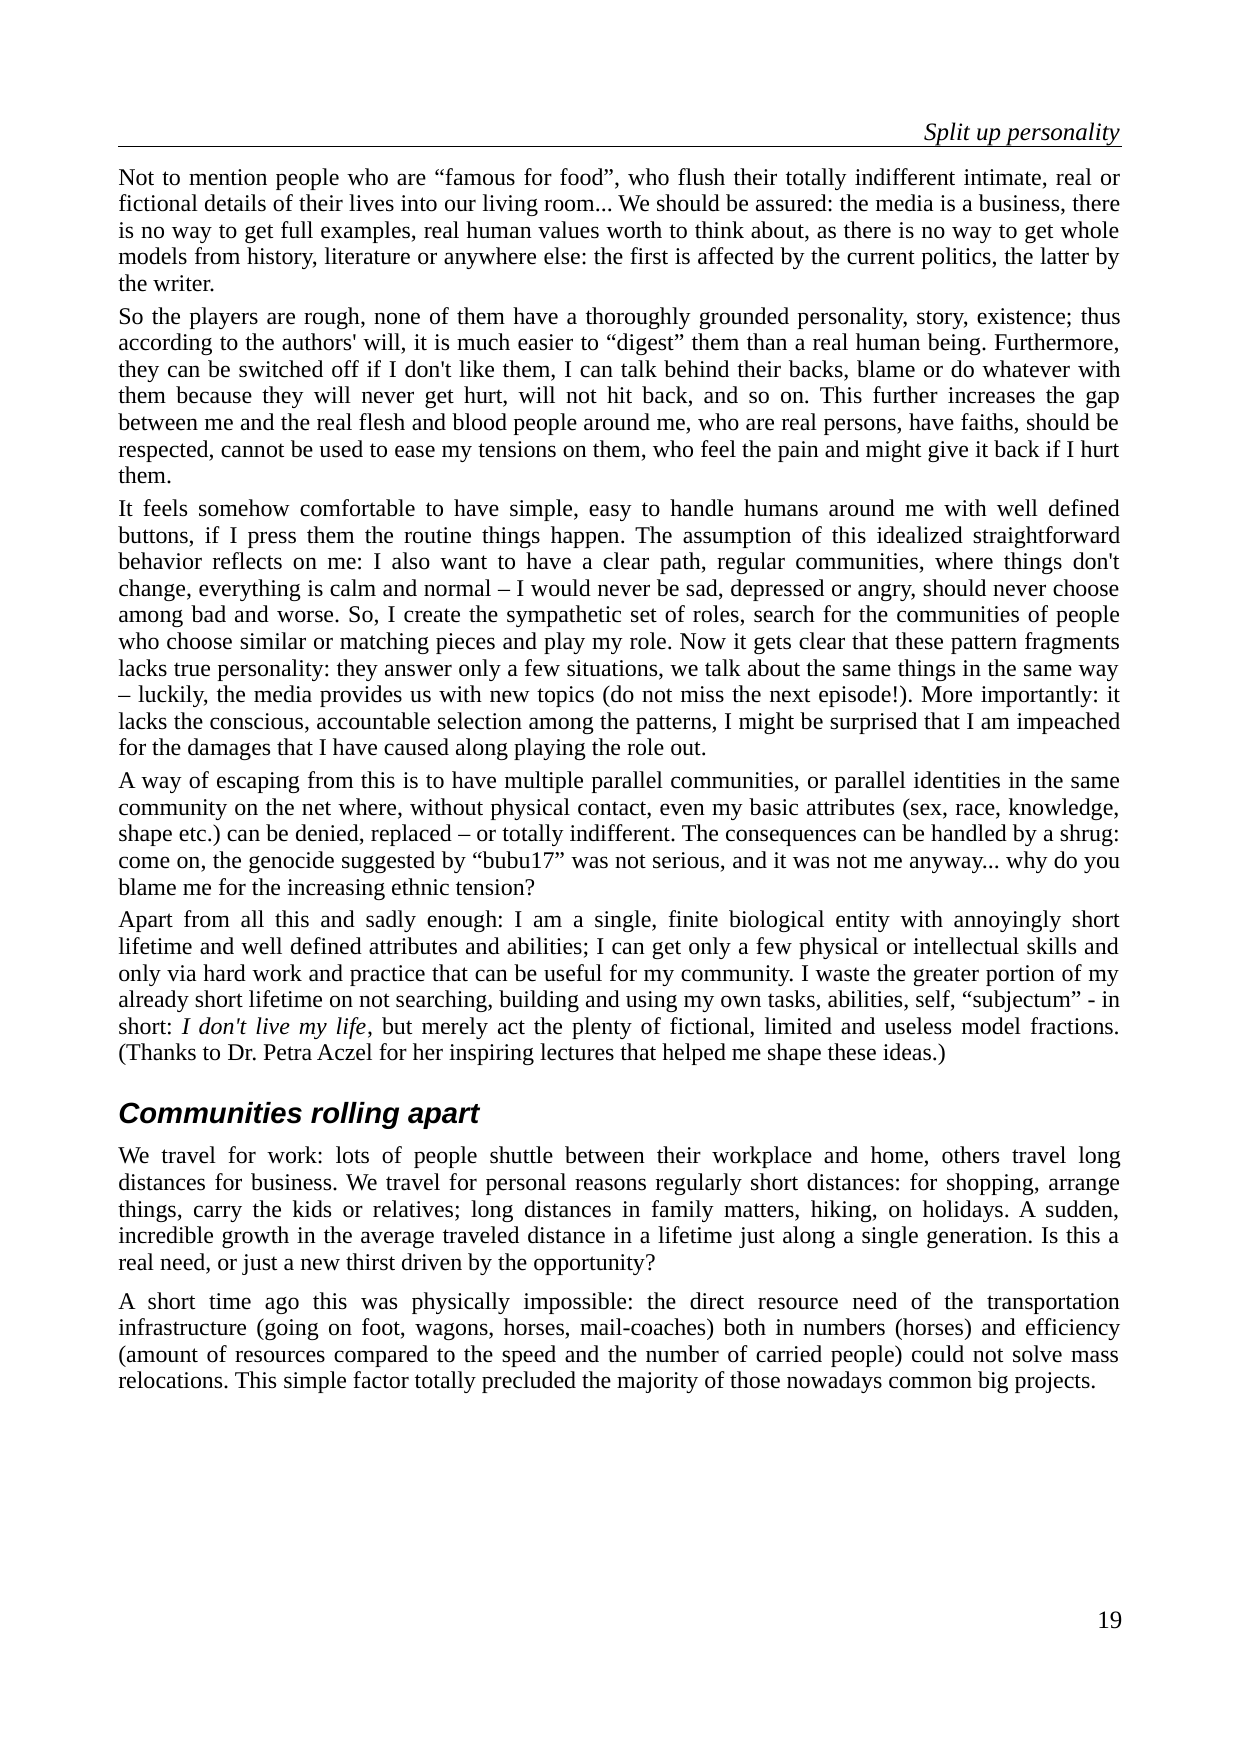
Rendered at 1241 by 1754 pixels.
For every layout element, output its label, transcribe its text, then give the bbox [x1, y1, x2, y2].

subtitle Communities rolling apart [118, 1097, 1122, 1130]
text It feels somehow comfortable to have simple, easy to handle humans around me with well defined buttons, if I press them the routine things happen. The assumption of this idealized straightforward behavior reflects on me: I also want to have a clear path, regular communities, where things don't change, everything is calm and normal – I would never be sad, depressed or angry, should never choose among bad and worse. So, I create the sympathetic set of roles, search for the communities of people who choose similar or matching pieces and play my role. Now it gets clear that these pattern fragments lacks true personality: they answer only a few situations, we talk about the same things in the same way – luckily, the media provides us with new topics (do not miss the next episode!). More importantly: it lacks the conscious, accountable selection among the patterns, I might be surprised that I am impeached for the damages that I have caused along playing the role out. [118, 495, 1122, 761]
text A way of escaping from this is to have multiple parallel communities, or parallel identities in the same community on the net where, without physical contact, even my basic attributes (sex, race, knowledge, shape etc.) can be denied, replaced – or totally indifferent. The consequences can be handled by a shrug: come on, the genocide suggested by “bubu17” was not serious, and it was not me anyway... why do you blame me for the increasing ethnic tension? [118, 767, 1122, 900]
text Not to mention people who are “famous for food”, who flush their totally indifferent intimate, real or fictional details of their lives into our living room... We should be assured: the media is a business, there is no way to get full examples, real human values worth to think about, as there is no way to get whole models from history, literature or anywhere else: the first is affected by the current politics, the latter by the writer. [118, 164, 1122, 296]
text We travel for work: lots of people shuttle between their workplace and home, others travel long distances for business. We travel for personal reasons regularly short distances: for shopping, arrange things, carry the kids or relatives; long distances in family matters, hiking, on holidays. A sudden, incredible growth in the average traveled distance in a lifetime just along a single generation. Is this a real need, or just a new thirst driven by the opportunity? [118, 1143, 1122, 1275]
text A short time ago this was physically impossible: the direct resource need of the transportation infrastructure (going on foot, wagons, horses, mail-coaches) both in numbers (horses) and efficiency (amount of resources compared to the speed and the number of carried people) could not solve mass relocations. This simple factor totally precluded the majority of those nowadays common big projects. [118, 1288, 1122, 1394]
text So the players are rough, none of them have a thoroughly grounded personality, story, existence; thus according to the authors' will, it is much easier to “digest” them than a real human being. Furthermore, they can be switched off if I don't like them, I can talk behind their backs, blame or do whatever with them because they will never get hurt, will not hit back, and so on. This further increases the gap between me and the real flesh and blood people around me, who are real persons, have faiths, should be respected, cannot be used to ease my tensions on them, who feel the pain and might give it back if I hurt them. [118, 303, 1122, 489]
text Apart from all this and sadly enough: I am a single, finite biological entity with annoyingly short lifetime and well defined attributes and abilities; I can get only a few physical or intellectual skills and only via hard work and practice that can be useful for my community. I waste the greater portion of my already short lifetime on not searching, building and using my own tasks, abilities, self, “subjectum” - in short: I don't live my life, but merely act the plenty of fictional, limited and useless model fractions. (Thanks to Dr. Petra Aczel for her inspiring lectures that helped me shape these ideas.) [118, 907, 1122, 1066]
